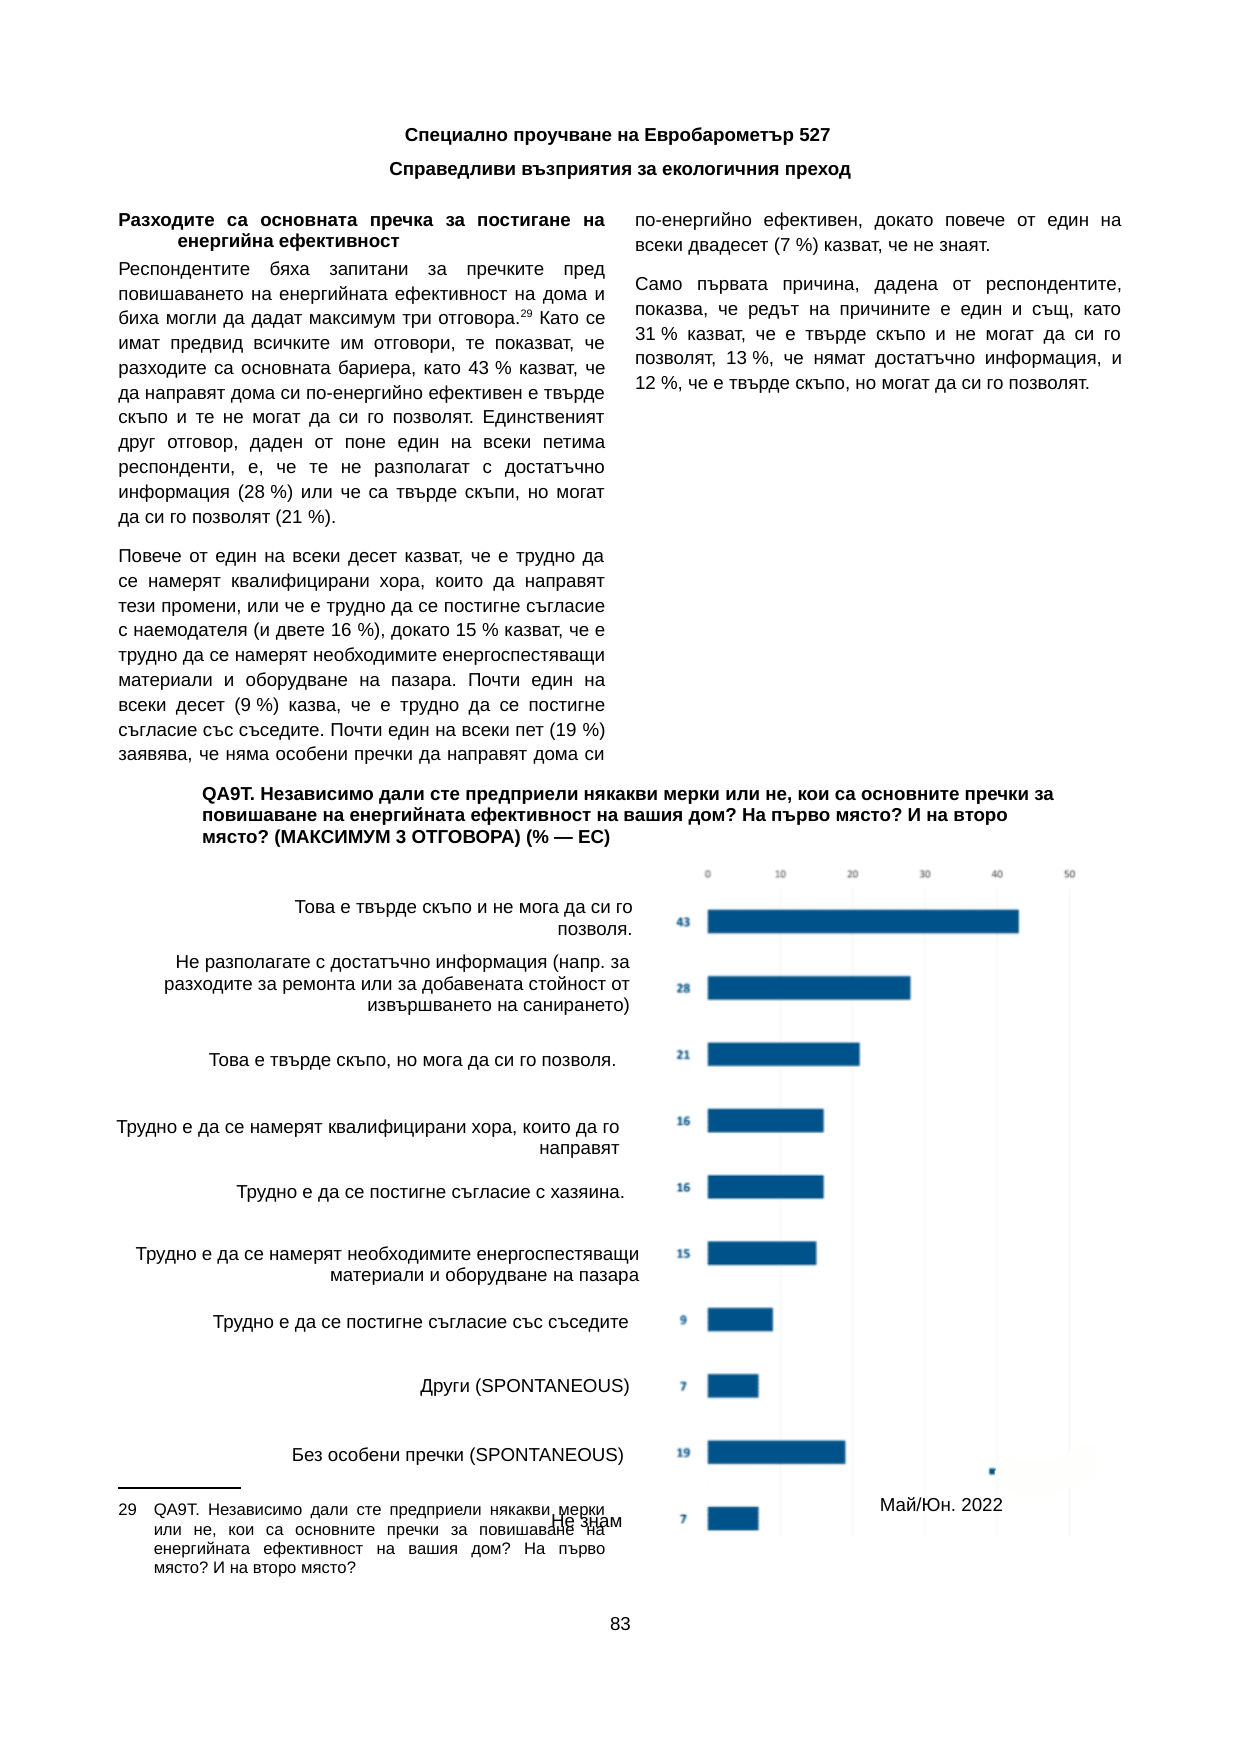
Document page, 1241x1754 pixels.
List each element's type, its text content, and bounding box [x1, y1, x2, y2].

text Разходите са основната пречка за постигане на енергийна ефективност [118, 208, 605, 252]
text по-енергийно ефективен, докато повече от един на всеки двадесет (7 %) казват, че не знаят. [635, 208, 1122, 255]
picture [662, 854, 1095, 1537]
text QA9T. Независимо дали сте предприели някакви мерки или не, кои са основните пречки за повишаване на енергийната ефективност на вашия дом? На първо място? И на второ място? [118, 1500, 605, 1577]
text Респондентите бяха запитани за пречките пред повишаването на енергийната ефективност на дома и биха могли да дадат максимум три отговора. Като се имат предвид всичките им отговори, те показват, че разходите са основната бариера, като 43 % казват, че да направят дома си по-енергийно ефективен е твърде скъпо и те не могат да си го позволят. Единственият друг отговор, даден от поне един на всеки петима респонденти, е, че те не разполагат с достатъчно информация (28 %) или че са твърде скъпи, но могат да си го позволят (21 %). [118, 258, 605, 527]
text Повече от един на всеки десет казват, че е трудно да се намерят квалифицирани хора, които да направят тези промени, или че е трудно да се постигне съгласие с наемодателя (и двете 16 %), докато 15 % казват, че е трудно да се намерят необходимите енергоспестяващи материали и оборудване на пазара. Почти един на всеки десет (9 %) казва, че е трудно да се постигне съгласие със съседите. Почти един на всеки пет (19 %) заявява, че няма особени пречки да направят дома си [118, 545, 605, 765]
text Само първата причина, дадена от респондентите, показва, че редът на причините е един и същ, като 31 % казват, че е твърде скъпо и не могат да си го позволят, 13 %, че нямат достатъчно информация, и 12 %, че е твърде скъпо, но могат да си го позволят. [635, 273, 1122, 393]
